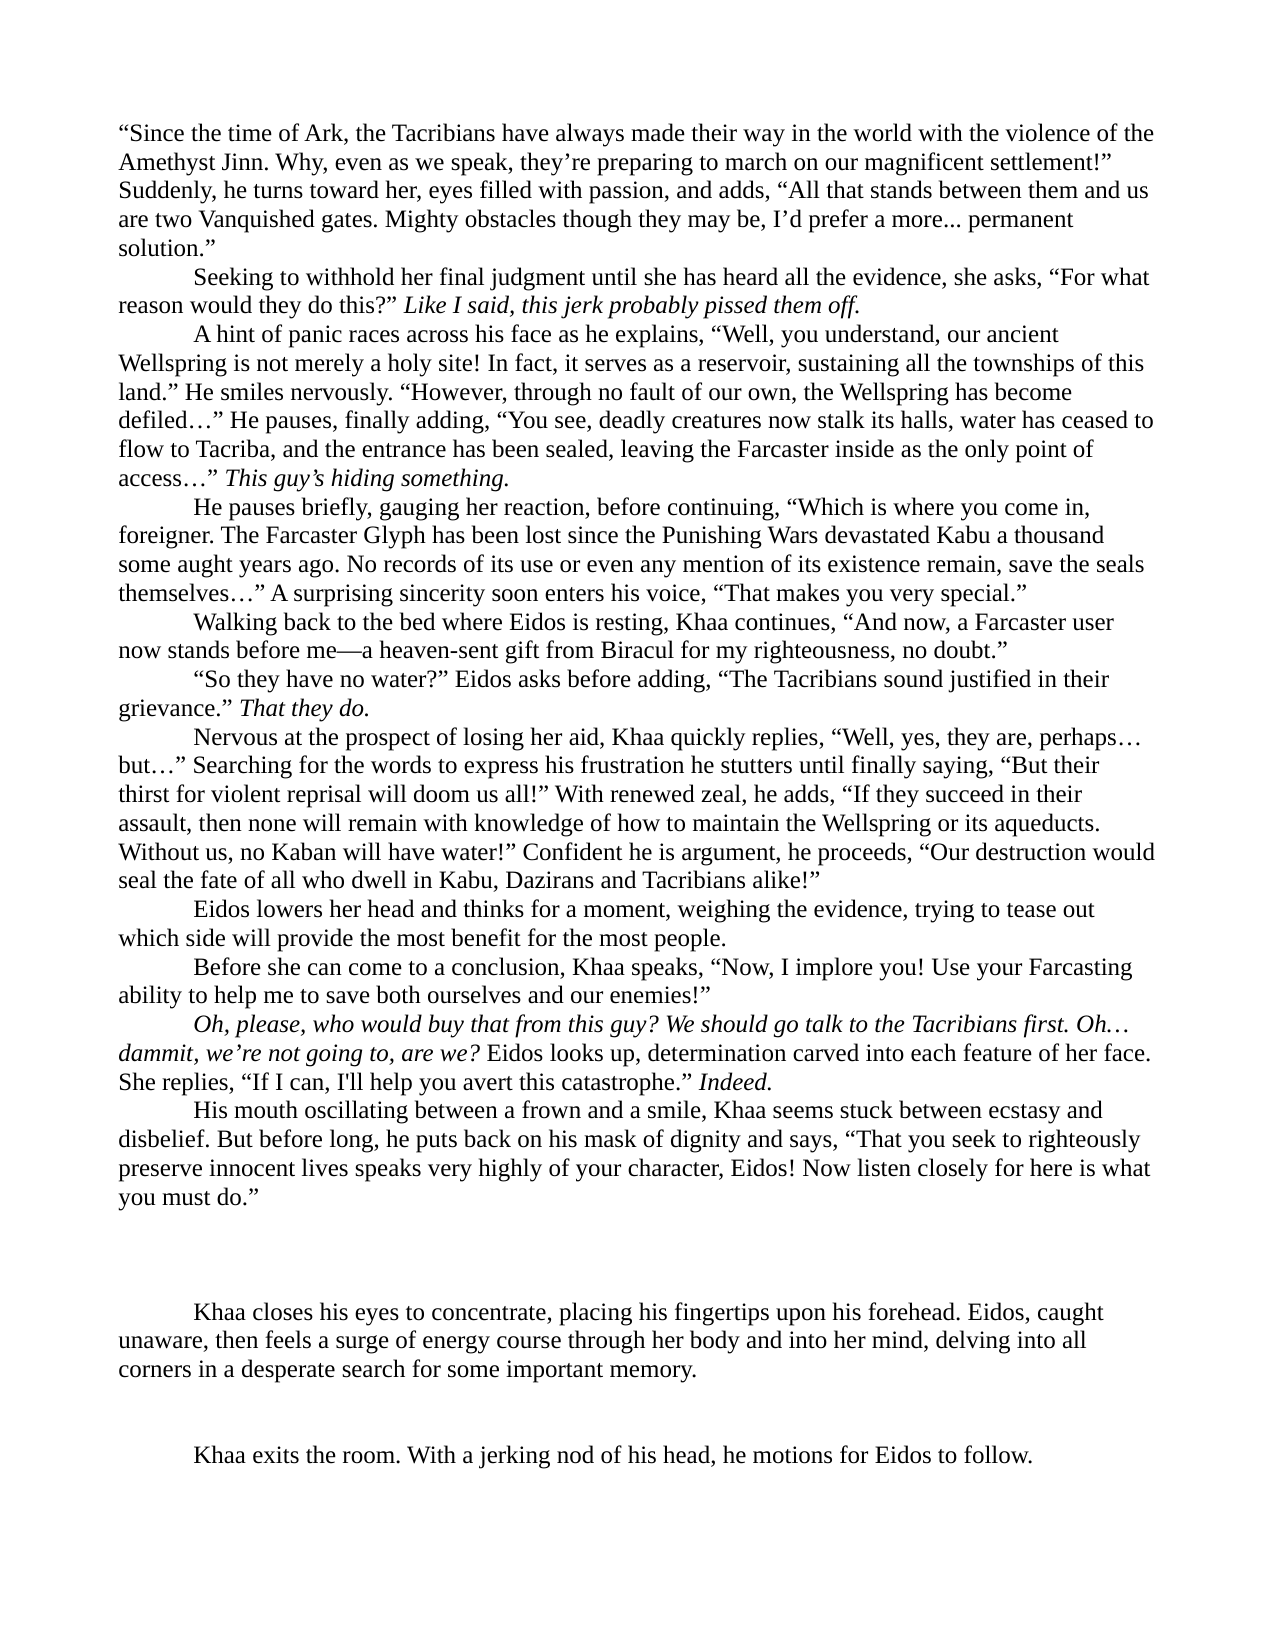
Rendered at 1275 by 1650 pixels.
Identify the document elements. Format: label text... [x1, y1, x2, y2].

text Before she can come to a conclusion, Khaa speaks, “Now, I implore you! Use your Farcasting ability to help me to save both ourselves and our enemies!” [118, 952, 1157, 1009]
text “Since the time of Ark, the Tacribians have always made their way in the world with the violence of the Amethyst Jinn. Why, even as we speak, they’re preparing to march on our magnificent settlement!” Suddenly, he turns toward her, eyes filled with passion, and adds, “All that stands between them and us are two Vanquished gates. Mighty obstacles though they may be, I’d prefer a more... permanent solution.” [118, 118, 1157, 262]
text “So they have no water?” Eidos asks before adding, “The Tacribians sound justified in their grievance.” That they do. [118, 664, 1157, 722]
text Khaa closes his eyes to concentrate, placing his fingertips upon his forehead. Eidos, caught unaware, then feels a surge of energy course through her body and into her mind, delving into all corners in a desperate search for some important memory. [118, 1297, 1157, 1383]
text His mouth oscillating between a frown and a smile, Khaa seems stuck between ecstasy and disbelief. But before long, he puts back on his mask of dignity and says, “That you seek to righteously preserve innocent lives speaks very highly of your character, Eidos! Now listen closely for here is what you must do.” [118, 1096, 1157, 1211]
text Khaa exits the room. With a jerking nod of his head, he motions for Eidos to follow. [118, 1441, 1157, 1469]
text He pauses briefly, gauging her reaction, before continuing, “Which is where you come in, foreigner. The Farcaster Glyph has been lost since the Punishing Wars devastated Kabu a thousand some aught years ago. No records of its use or even any mention of its existence remain, save the seals themselves…” A surprising sincerity soon enters his voice, “That makes you very special.” [118, 492, 1157, 607]
text Walking back to the bed where Eidos is resting, Khaa continues, “And now, a Farcaster user now stands before me—a heaven-sent gift from Biracul for my righteousness, no doubt.” [118, 607, 1157, 664]
text Nervous at the prospect of losing her aid, Khaa quickly replies, “Well, yes, they are, perhaps… but…” Searching for the words to express his frustration he stutters until finally saying, “But their thirst for violent reprisal will doom us all!” With renewed zeal, he adds, “If they succeed in their assault, then none will remain with knowledge of how to maintain the Wellspring or its aqueducts. Without us, no Kaban will have water!” Confident he is argument, he proceeds, “Our destruction would seal the fate of all who dwell in Kabu, Dazirans and Tacribians alike!” [118, 722, 1157, 894]
text Eidos lowers her head and thinks for a moment, weighing the evidence, trying to tease out which side will provide the most benefit for the most people. [118, 894, 1157, 952]
text Oh, please, who would buy that from this guy? We should go talk to the Tacribians first. Oh… dammit, we’re not going to, are we? Eidos looks up, determination carved into each feature of her face. She replies, “If I can, I'll help you avert this catastrophe.” Indeed. [118, 1009, 1157, 1096]
text A hint of panic races across his face as he explains, “Well, you understand, our ancient Wellspring is not merely a holy site! In fact, it serves as a reservoir, sustaining all the townships of this land.” He smiles nervously. “However, through no fault of our own, the Wellspring has become defiled…” He pauses, finally adding, “You see, deadly creatures now stalk its halls, water has ceased to flow to Tacriba, and the entrance has been sealed, leaving the Farcaster inside as the only point of access…” This guy’s hiding something. [118, 319, 1157, 492]
text Seeking to withhold her final judgment until she has heard all the evidence, she asks, “For what reason would they do this?” Like I said, this jerk probably pissed them off. [118, 262, 1157, 319]
